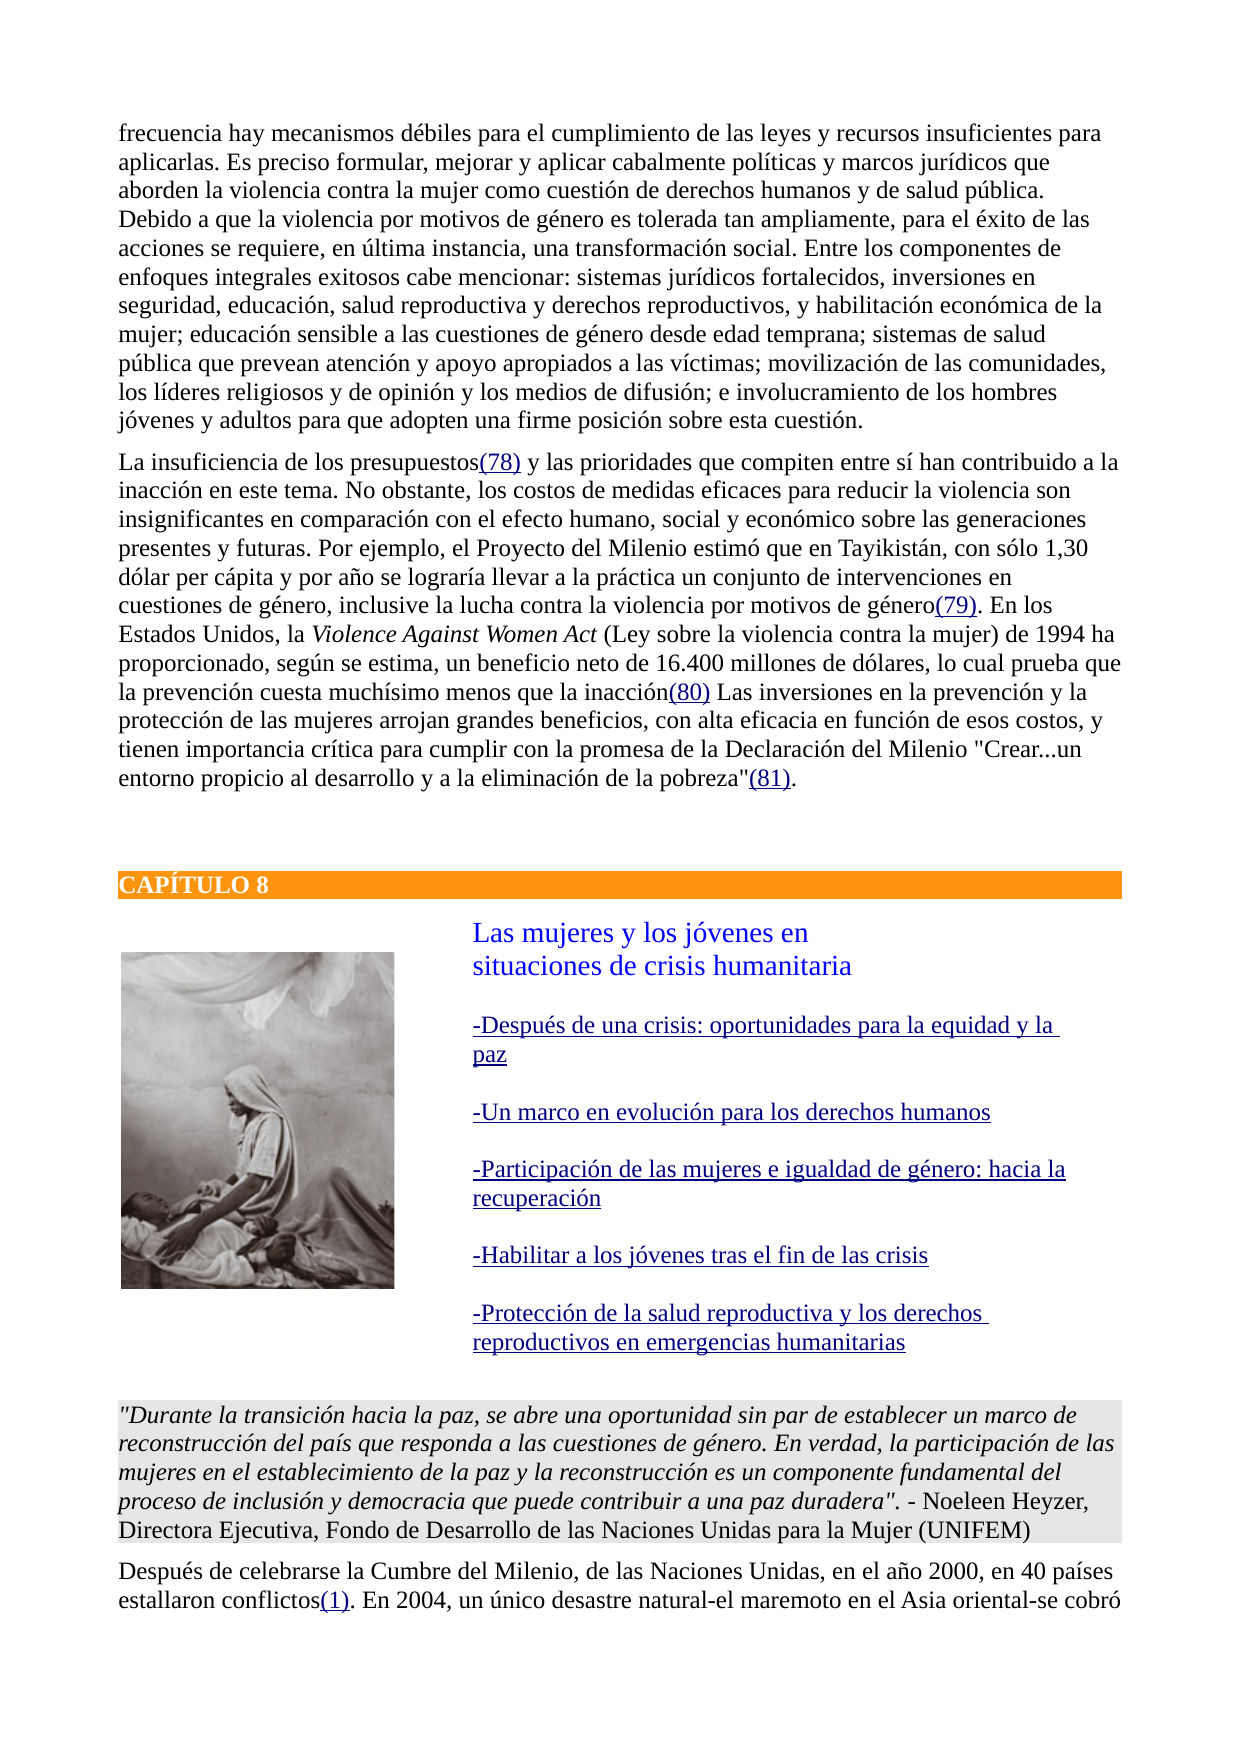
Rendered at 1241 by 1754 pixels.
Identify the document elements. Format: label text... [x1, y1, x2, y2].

text Después de celebrarse la Cumbre del Milenio, de las Naciones Unidas, en el año 2000, en 40 países estallaron conflictos(1). En 2004, un único desastre natural-el maremoto en el Asia oriental-se cobró [118, 1556, 1122, 1613]
text "Durante la transición hacia la paz, se abre una oportunidad sin par de establecer un marco de reconstrucción del país que responda a las cuestiones de género. En verdad, la participación de las mujeres en el establecimiento de la paz y la reconstrucción es un componente fundamental del proceso de inclusión y democracia que puede contribuir a una paz duradera". - Noeleen Heyzer, Directora Ejecutiva, Fondo de Desarrollo de las Naciones Unidas para la Mujer (UNIFEM) [118, 1400, 1122, 1543]
subtitle CAPÍTULO 8 [118, 871, 1122, 899]
table_header [118, 912, 469, 1358]
text frecuencia hay mecanismos débiles para el cumplimiento de las leyes y recursos insuficientes para aplicarlas. Es preciso formular, mejorar y aplicar cabalmente políticas y marcos jurídicos que aborden la violencia contra la mujer como cuestión de derechos humanos y de salud pública. Debido a que la violencia por motivos de género es tolerada tan ampliamente, para el éxito de las acciones se requiere, en última instancia, una transformación social. Entre los componentes de enfoques integrales exitosos cabe mencionar: sistemas jurídicos fortalecidos, inversiones en seguridad, educación, salud reproductiva y derechos reproductivos, y habilitación económica de la mujer; educación sensible a las cuestiones de género desde edad temprana; sistemas de salud pública que prevean atención y apoyo apropiados a las víctimas; movilización de las comunidades, los líderes religiosos y de opinión y los medios de difusión; e involucramiento de los hombres jóvenes y adultos para que adopten una firme posición sobre esta cuestión. [118, 118, 1122, 434]
picture [121, 952, 395, 1289]
text La insuficiencia de los presupuestos(78) y las prioridades que compiten entre sí han contribuido a la inacción en este tema. No obstante, los costos de medidas eficaces para reducir la violencia son insignificantes en comparación con el efecto humano, social y económico sobre las generaciones presentes y futuras. Por ejemplo, el Proyecto del Milenio estimó que en Tayikistán, con sólo 1,30 dólar per cápita y por año se lograría llevar a la práctica un conjunto de intervenciones en cuestiones de género, inclusive la lucha contra la violencia por motivos de género(79). En los Estados Unidos, la Violence Against Women Act (Ley sobre la violencia contra la mujer) de 1994 ha proporcionado, según se estima, un beneficio neto de 16.400 millones de dólares, lo cual prueba que la prevención cuesta muchísimo menos que la inacción(80) Las inversiones en la prevención y la protección de las mujeres arrojan grandes beneficios, con alta eficacia en función de esos costos, y tienen importancia crítica para cumplir con la promesa de la Declaración del Milenio "Crear...un entorno propicio al desarrollo y a la eliminación de la pobreza"(81). [118, 447, 1122, 792]
table_header Las mujeres y los jóvenes en situaciones de crisis humanitaria -Después de una crisis: oportunidades para la equidad y la paz -Un marco en evolución para los derechos humanos -Participación de las mujeres e igualdad de género: hacia la recuperación -Habilitar a los jóvenes tras el fin de las crisis -Protección de la salud reproductiva y los derechos reproductivos en emergencias humanitarias [469, 912, 1072, 1358]
